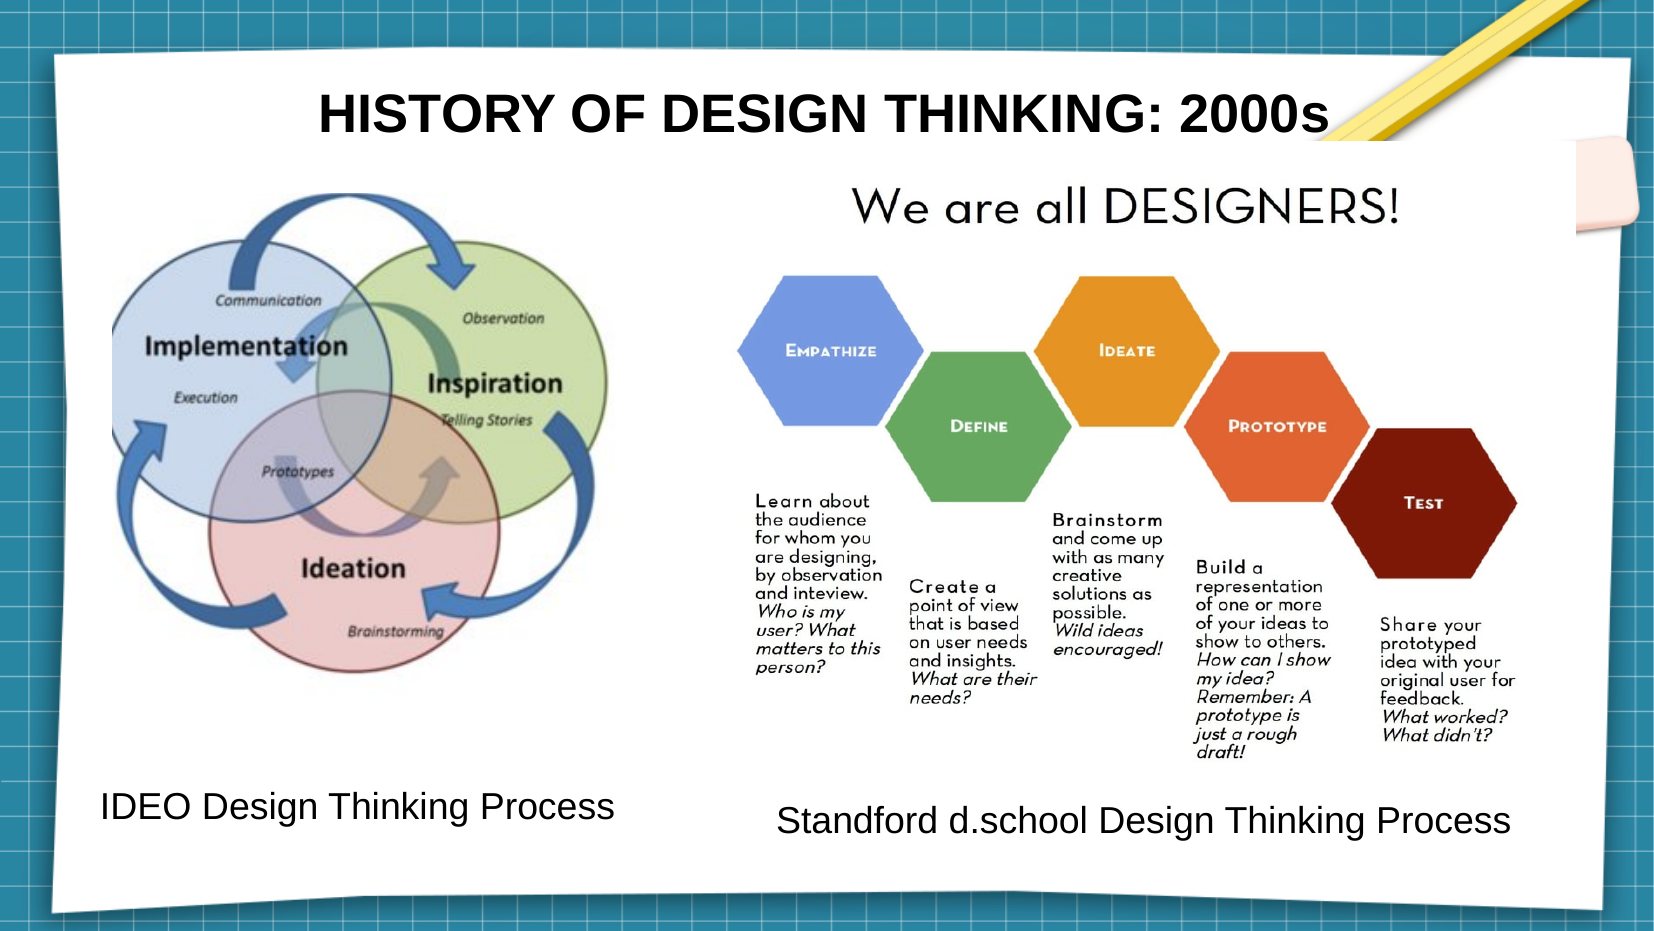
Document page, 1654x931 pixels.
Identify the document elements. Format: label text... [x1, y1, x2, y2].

text_box IDEO Design Thinking Process [57, 777, 658, 835]
picture [0, 0, 1654, 931]
text_box Standford d.school Design Thinking Process [750, 791, 1538, 849]
title HISTORY OF DESIGN THINKING: 2000s [300, 57, 1351, 170]
